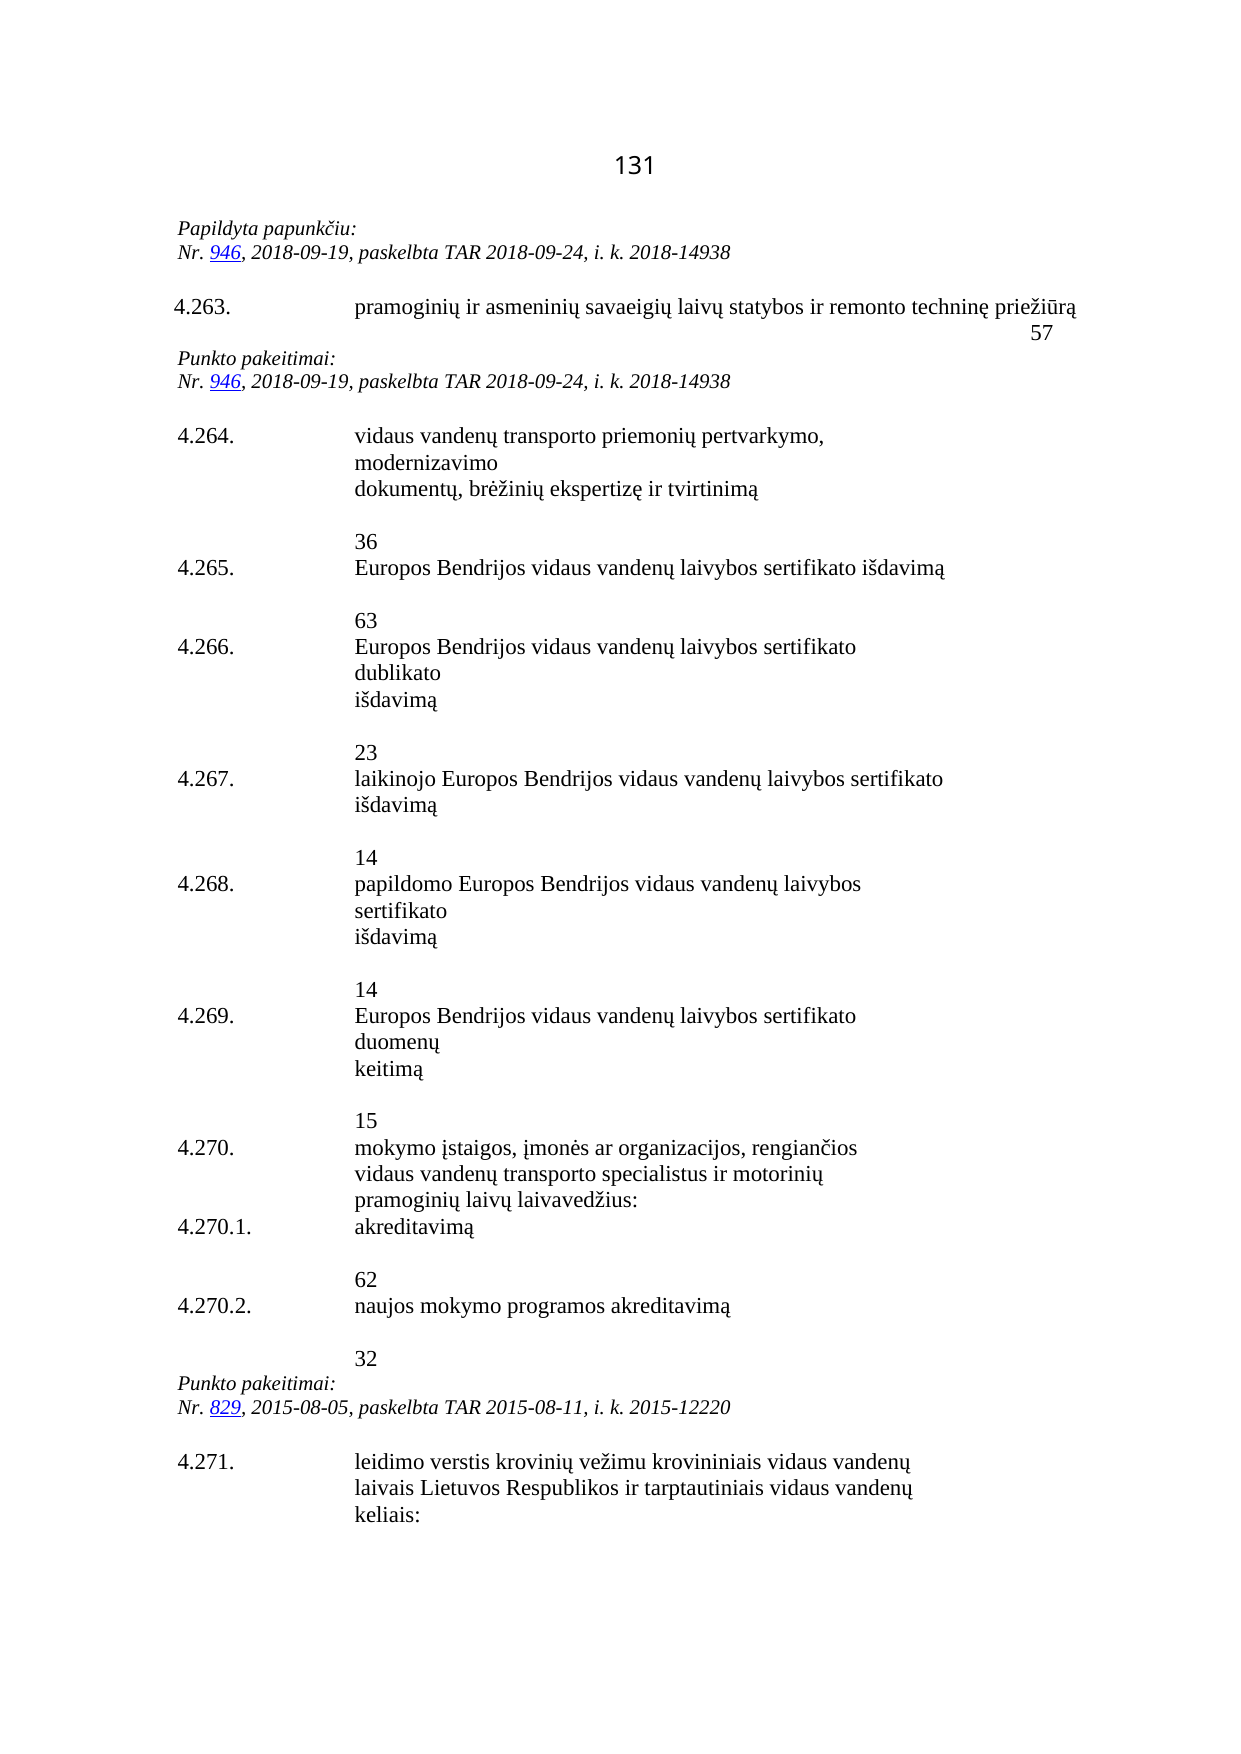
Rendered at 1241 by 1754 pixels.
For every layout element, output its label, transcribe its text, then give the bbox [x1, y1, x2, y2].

text vidaus vandenų transporto specialistus ir motorinių [354, 1160, 886, 1187]
text dokumentų, brėžinių ekspertizę ir tvirtinimą 36 [354, 475, 945, 554]
text Papildyta papunkčiu: [177, 216, 1093, 240]
text išdavimą 23 [354, 686, 945, 765]
text 4.270.1. akreditavimą 62 [177, 1213, 886, 1292]
text Punkto pakeitimai: [177, 345, 1093, 369]
text 4.267. laikinojo Europos Bendrijos vidaus vandenų laivybos sertifikato [177, 765, 945, 791]
text 4.265. Europos Bendrijos vidaus vandenų laivybos sertifikato išdavimą 63 [177, 554, 945, 633]
text 4.268. papildomo Europos Bendrijos vidaus vandenų laivybos sertifikato [177, 870, 945, 923]
text Nr. 946, 2018-09-19, paskelbta TAR 2018-09-24, i. k. 2018-14938 [177, 369, 1093, 393]
text 4.264. vidaus vandenų transporto priemonių pertvarkymo, modernizavimo [177, 422, 945, 475]
text 4.270.2. naujos mokymo programos akreditavimą 32 [177, 1292, 886, 1371]
text 4.271. leidimo verstis krovinių vežimu krovininiais vidaus vandenų [177, 1448, 945, 1474]
text keliais: [354, 1501, 945, 1553]
text keitimą 15 [354, 1055, 945, 1134]
text Nr. 829, 2015-08-05, paskelbta TAR 2015-08-11, i. k. 2015-12220 [177, 1395, 1093, 1419]
text pramoginių laivų laivavedžius: [354, 1187, 886, 1213]
text 4.263. pramoginių ir asmeninių savaeigių laivų statybos ir remonto techninę priežiūrą 57 [174, 293, 1093, 345]
text laivais Lietuvos Respublikos ir tarptautiniais vidaus vandenų [354, 1474, 945, 1501]
text Nr. 946, 2018-09-19, paskelbta TAR 2018-09-24, i. k. 2018-14938 [177, 240, 1093, 264]
text 4.269. Europos Bendrijos vidaus vandenų laivybos sertifikato duomenų [177, 1002, 945, 1055]
text Punkto pakeitimai: [177, 1371, 1093, 1395]
text 4.270. mokymo įstaigos, įmonės ar organizacijos, rengiančios [177, 1134, 886, 1160]
text 4.266. Europos Bendrijos vidaus vandenų laivybos sertifikato dublikato [177, 633, 945, 686]
text išdavimą 14 [354, 791, 945, 870]
text išdavimą 14 [354, 923, 945, 1002]
